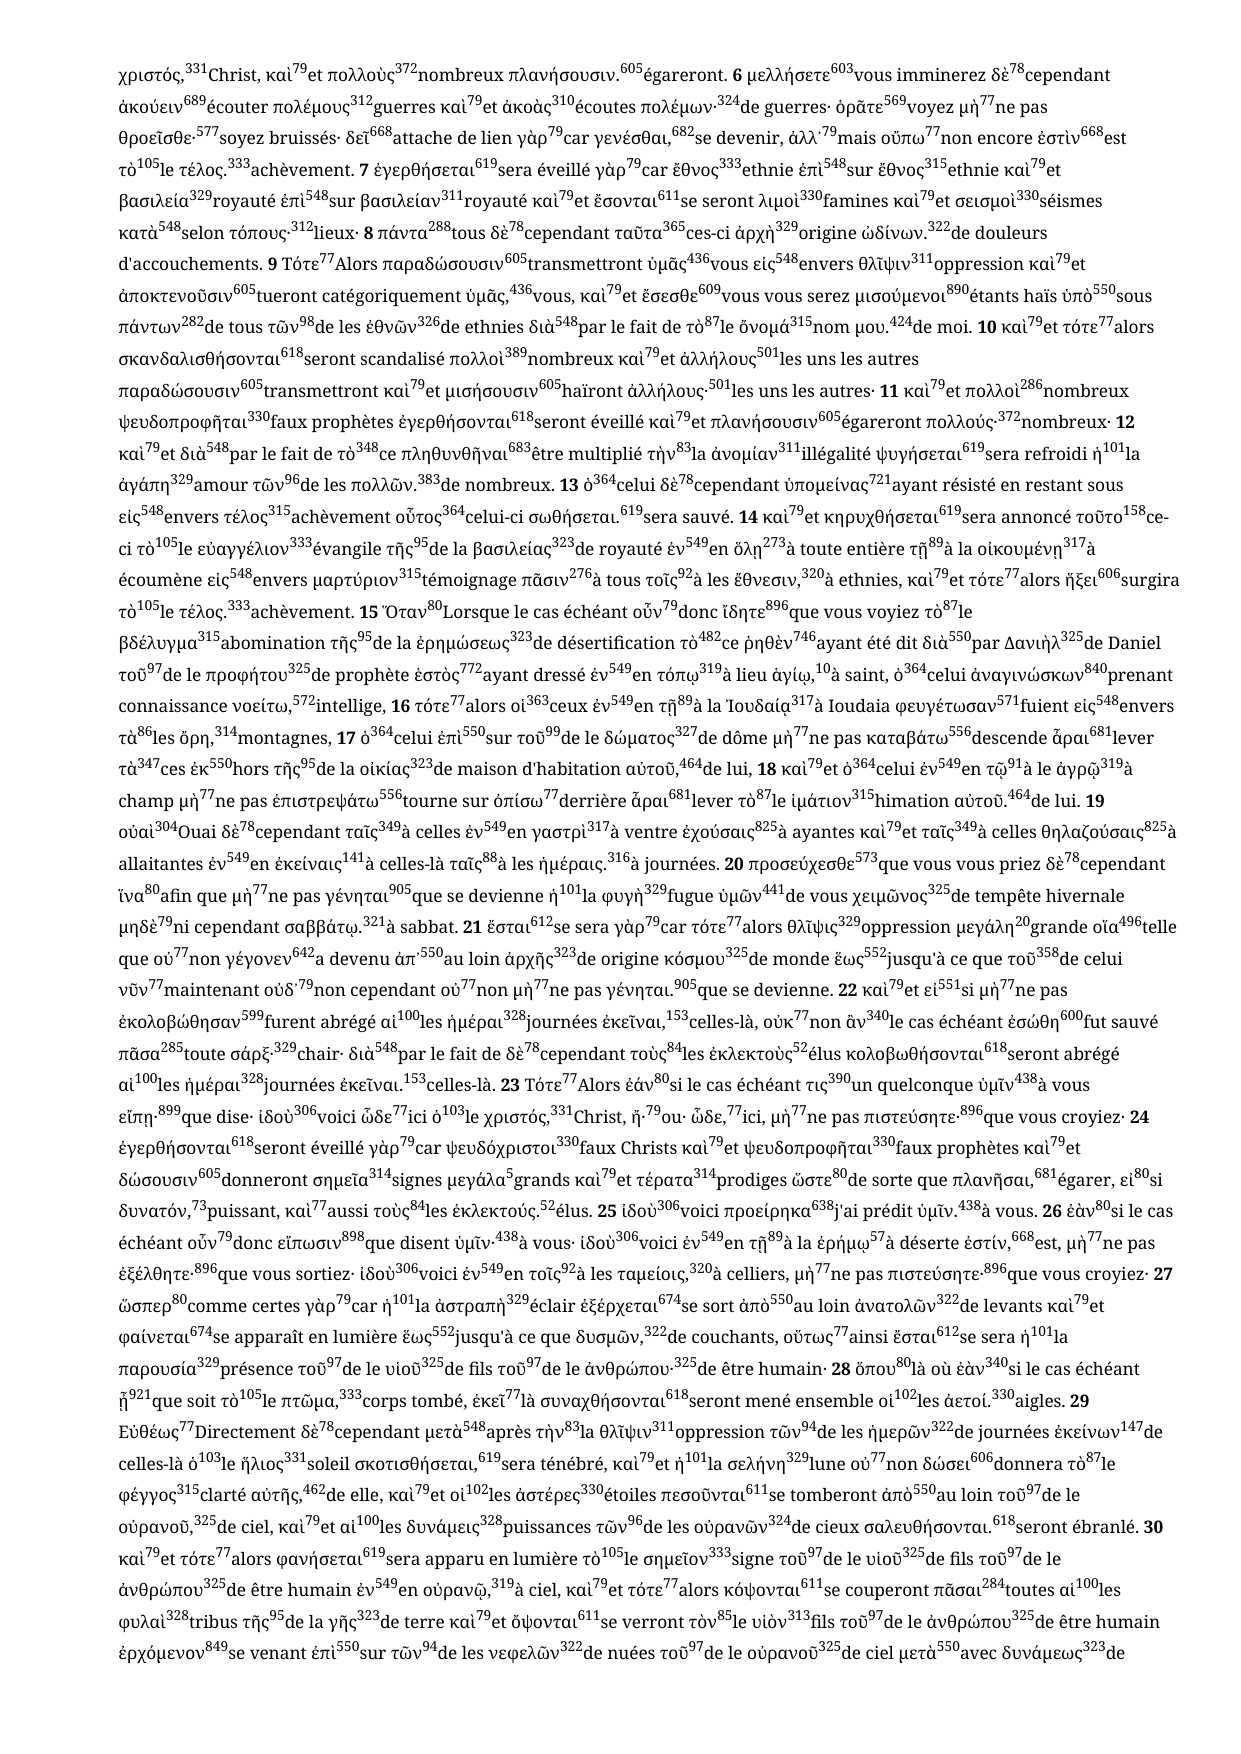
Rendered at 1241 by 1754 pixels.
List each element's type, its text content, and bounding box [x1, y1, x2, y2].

text 1 Καὶ79Et ἐξελθὼν721ayant sorti ὁ103le Ἰησοῦς331Iésous ἀπὸ550au loin τοῦ99de le ἱεροῦ327de sanctuaire ἐπορεύετο,631se allait, καὶ79et προσῆλθον585vinrent vers οἱ102les μαθηταὶ330disciples αὐτοῦ464de lui ἐπιδεῖξαι681montrer sûrement αὐτῷ458à lui τὰς82les οἰκοδομὰς310édifications en maison τοῦ99de le ἱεροῦ.327de sanctuaire. 2 ὁ469celui δὲ78cependant ἀποκριθεὶς760ayant été répondu εἶπεν586dit αὐτοῖς·457à eux· οὐ340non βλέπετε665vous regardez ταῦτα347ces-ci πάντα;270tous; ἀμὴν304amen λέγω664je dis ὑμῖν,438à vous, οὐ77non μὴ77ne pas ἀφεθῇ911que soit abandonné ὧδε77ici λίθος331pierre ἐπὶ548sur λίθον313pierre ὃς498lequel οὐ77non καταλυθήσεται.619sera délié vers le bas. 3 Καθημένου861de Se étant assis δὲ78cependant αὐτοῦ464de lui ἐπὶ550sur τοῦ99de le ὄρους327de montagne τῶν94de les ἐλαιῶν322de oliviers προσῆλθον585vinrent vers αὐτῷ458à lui οἱ102les μαθηταὶ330disciples κατ᾽548selon ἰδίαν544en propre λέγοντες·839disants· εἰπὲ554dis ἡμῖν,419à nous, πότε77quand ταῦτα365ces-ci ἔσται612se sera καὶ79et τί412quel τὸ105le σημεῖον333signe τῆς95de la σῆς238de tienne παρουσίας323de présence καὶ79et συντελείας323de achèvement commun τοῦ97de le αἰῶνος;325de ère; 4 Καὶ79Et ἀποκριθεὶς760ayant été répondu ὁ103le Ἰησοῦς331Iésous εἶπεν586dit αὐτοῖς·457à eux· βλέπετε569regardez μή80ne pas τις390un quelconque ὑμᾶς436vous πλανήσῃ·899que égare· 5 πολλοὶ389nombreux γὰρ79car ἐλεύσονται611se viendront ἐπὶ549sur τῷ93à le ὀνόματί321à nom μου424de moi λέγοντες·839disants· ἐγώ431moi εἰμι664je suis ὁ103le χριστός,331Christ, καὶ79et πολλοὺς372nombreux πλανήσουσιν.605égareront. 6 μελλήσετε603vous imminerez δὲ78cependant ἀκούειν689écouter πολέμους312guerres καὶ79et ἀκοὰς310écoutes πολέμων·324de guerres· ὁρᾶτε569voyez μὴ77ne pas θροεῖσθε·577soyez bruissés· δεῖ668attache de lien γὰρ79car γενέσθαι,682se devenir, ἀλλ᾽79mais οὔπω77non encore ἐστὶν668est τὸ105le τέλος.333achèvement. 7 ἐγερθήσεται619sera éveillé γὰρ79car ἔθνος333ethnie ἐπὶ548sur ἔθνος315ethnie καὶ79et βασιλεία329royauté ἐπὶ548sur βασιλείαν311royauté καὶ79et ἔσονται611se seront λιμοὶ330famines καὶ79et σεισμοὶ330séismes κατὰ548selon τόπους·312lieux· 8 πάντα288tous δὲ78cependant ταῦτα365ces-ci ἀρχὴ329origine ὠδίνων.322de douleurs d'accouchements. 9 Τότε77Alors παραδώσουσιν605transmettront ὑμᾶς436vous εἰς548envers θλῖψιν311oppression καὶ79et ἀποκτενοῦσιν605tueront catégoriquement ὑμᾶς,436vous, καὶ79et ἔσεσθε609vous vous serez μισούμενοι890étants haïs ὑπὸ550sous πάντων282de tous τῶν98de les ἐθνῶν326de ethnies διὰ548par le fait de τὸ87le ὄνομά315nom μου.424de moi. 10 καὶ79et τότε77alors σκανδαλισθήσονται618seront scandalisé πολλοὶ389nombreux καὶ79et ἀλλήλους501les uns les autres παραδώσουσιν605transmettront καὶ79et μισήσουσιν605haïront ἀλλήλους·501les uns les autres· 11 καὶ79et πολλοὶ286nombreux ψευδοπροφῆται330faux prophètes ἐγερθήσονται618seront éveillé καὶ79et πλανήσουσιν605égareront πολλούς·372nombreux· 12 καὶ79et διὰ548par le fait de τὸ348ce πληθυνθῆναι683être multiplié τὴν83la ἀνομίαν311illégalité ψυγήσεται619sera refroidi ἡ101la ἀγάπη329amour τῶν96de les πολλῶν.383de nombreux. 13 ὁ364celui δὲ78cependant ὑπομείνας721ayant résisté en restant sous εἰς548envers τέλος315achèvement οὗτος364celui-ci σωθήσεται.619sera sauvé. 14 καὶ79et κηρυχθήσεται619sera annoncé τοῦτο158ce-ci τὸ105le εὐαγγέλιον333évangile τῆς95de la βασιλείας323de royauté ἐν549en ὅλῃ273à toute entière τῇ89à la οἰκουμένῃ317à écoumène εἰς548envers μαρτύριον315témoignage πᾶσιν276à tous τοῖς92à les ἔθνεσιν,320à ethnies, καὶ79et τότε77alors ἥξει606surgira τὸ105le τέλος.333achèvement. 15 Ὅταν80Lorsque le cas échéant οὖν79donc ἴδητε896que vous voyiez τὸ87le βδέλυγμα315abomination τῆς95de la ἐρημώσεως323de désertification τὸ482ce ῥηθὲν746ayant été dit διὰ550par Δανιὴλ325de Daniel τοῦ97de le προφήτου325de prophète ἑστὸς772ayant dressé ἐν549en τόπῳ319à lieu ἁγίῳ,10à saint, ὁ364celui ἀναγινώσκων840prenant connaissance νοείτω,572intellige, 16 τότε77alors οἱ363ceux ἐν549en τῇ89à la Ἰουδαίᾳ317à Ioudaia φευγέτωσαν571fuient εἰς548envers τὰ86les ὄρη,314montagnes, 17 ὁ364celui ἐπὶ550sur τοῦ99de le δώματος327de dôme μὴ77ne pas καταβάτω556descende ἆραι681lever τὰ347ces ἐκ550hors τῆς95de la οἰκίας323de maison d'habitation αὐτοῦ,464de lui, 18 καὶ79et ὁ364celui ἐν549en τῷ91à le ἀγρῷ319à champ μὴ77ne pas ἐπιστρεψάτω556tourne sur ὀπίσω77derrière ἆραι681lever τὸ87le ἱμάτιον315himation αὐτοῦ.464de lui. 19 οὐαὶ304Ouai δὲ78cependant ταῖς349à celles ἐν549en γαστρὶ317à ventre ἐχούσαις825à ayantes καὶ79et ταῖς349à celles θηλαζούσαις825à allaitantes ἐν549en ἐκείναις141à celles-là ταῖς88à les ἡμέραις.316à journées. 20 προσεύχεσθε573que vous vous priez δὲ78cependant ἵνα80afin que μὴ77ne pas γένηται905que se devienne ἡ101la φυγὴ329fugue ὑμῶν441de vous χειμῶνος325de tempête hivernale μηδὲ79ni cependant σαββάτῳ.321à sabbat. 21 ἔσται612se sera γὰρ79car τότε77alors θλῖψις329oppression μεγάλη20grande οἵα496telle que οὐ77non γέγονεν642a devenu ἀπ᾽550au loin ἀρχῆς323de origine κόσμου325de monde ἕως552jusqu'à ce que τοῦ358de celui νῦν77maintenant οὐδ᾽79non cependant οὐ77non μὴ77ne pas γένηται.905que se devienne. 22 καὶ79et εἰ551si μὴ77ne pas ἐκολοβώθησαν599furent abrégé αἱ100les ἡμέραι328journées ἐκεῖναι,153celles-là, οὐκ77non ἂν340le cas échéant ἐσώθη600fut sauvé πᾶσα285toute σάρξ·329chair· διὰ548par le fait de δὲ78cependant τοὺς84les ἐκλεκτοὺς52élus κολοβωθήσονται618seront abrégé αἱ100les ἡμέραι328journées ἐκεῖναι.153celles-là. 23 Τότε77Alors ἐάν80si le cas échéant τις390un quelconque ὑμῖν438à vous εἴπῃ·899que dise· ἰδοὺ306voici ὧδε77ici ὁ103le χριστός,331Christ, ἤ·79ou· ὧδε,77ici, μὴ77ne pas πιστεύσητε·896que vous croyiez· 24 ἐγερθήσονται618seront éveillé γὰρ79car ψευδόχριστοι330faux Christs καὶ79et ψευδοπροφῆται330faux prophètes καὶ79et δώσουσιν605donneront σημεῖα314signes μεγάλα5grands καὶ79et τέρατα314prodiges ὥστε80de sorte que πλανῆσαι,681égarer, εἰ80si δυνατόν,73puissant, καὶ77aussi τοὺς84les ἐκλεκτούς.52élus. 25 ἰδοὺ306voici προείρηκα638j'ai prédit ὑμῖν.438à vous. 26 ἐὰν80si le cas échéant οὖν79donc εἴπωσιν898que disent ὑμῖν·438à vous· ἰδοὺ306voici ἐν549en τῇ89à la ἐρήμῳ57à déserte ἐστίν,668est, μὴ77ne pas ἐξέλθητε·896que vous sortiez· ἰδοὺ306voici ἐν549en τοῖς92à les ταμείοις,320à celliers, μὴ77ne pas πιστεύσητε·896que vous croyiez· 27 ὥσπερ80comme certes γὰρ79car ἡ101la ἀστραπὴ329éclair ἐξέρχεται674se sort ἀπὸ550au loin ἀνατολῶν322de levants καὶ79et φαίνεται674se apparaît en lumière ἕως552jusqu'à ce que δυσμῶν,322de couchants, οὕτως77ainsi ἔσται612se sera ἡ101la παρουσία329présence τοῦ97de le υἱοῦ325de fils τοῦ97de le ἀνθρώπου·325de être humain· 28 ὅπου80là où ἐὰν340si le cas échéant ᾖ921que soit τὸ105le πτῶμα,333corps tombé, ἐκεῖ77là συναχθήσονται618seront mené ensemble οἱ102les ἀετοί.330aigles. 29 Εὐθέως77Directement δὲ78cependant μετὰ548après τὴν83la θλῖψιν311oppression τῶν94de les ἡμερῶν322de journées ἐκείνων147de celles-là ὁ103le ἥλιος331soleil σκοτισθήσεται,619sera ténébré, καὶ79et ἡ101la σελήνη329lune οὐ77non δώσει606donnera τὸ87le φέγγος315clarté αὐτῆς,462de elle, καὶ79et οἱ102les ἀστέρες330étoiles πεσοῦνται611se tomberont ἀπὸ550au loin τοῦ97de le οὐρανοῦ,325de ciel, καὶ79et αἱ100les δυνάμεις328puissances τῶν96de les οὐρανῶν324de cieux σαλευθήσονται.618seront ébranlé. 30 καὶ79et τότε77alors φανήσεται619sera apparu en lumière τὸ105le σημεῖον333signe τοῦ97de le υἱοῦ325de fils τοῦ97de le ἀνθρώπου325de être humain ἐν549en οὐρανῷ,319à ciel, καὶ79et τότε77alors κόψονται611se couperont πᾶσαι284toutes αἱ100les φυλαὶ328tribus τῆς95de la γῆς323de terre καὶ79et ὄψονται611se verront τὸν85le υἱὸν313fils τοῦ97de le ἀνθρώπου325de être humain ἐρχόμενον849se venant ἐπὶ550sur τῶν94de les νεφελῶν322de nuées τοῦ97de le οὐρανοῦ325de ciel μετὰ550avec δυνάμεως323de puissance καὶ79et δόξης323de gloire πολλῆς·279de nombreuse· 31 καὶ79et ἀποστελεῖ606enverra τοὺς84les ἀγγέλους312anges αὐτοῦ464de lui μετὰ550avec σάλπιγγος323de trompette salpinx μεγάλης,14de grande, καὶ79et ἐπισυνάξουσιν605rassembleront τοὺς84les ἐκλεκτοὺς52élus αὐτοῦ464de lui ἐκ550hors τῶν96de les τεσσάρων190de quatre ἀνέμων324de vents ἀπ᾽550au loin ἄκρων326de extrémités οὐρανῶν324de cieux ἕως552jusqu'à ce que [τῶν]94[de les] ἄκρων326de extrémités αὐτῶν.463de eux. 32 Ἀπὸ550Au loin δὲ78cependant τῆς95de la συκῆς323de figuier μάθετε553apprenez τὴν83la παραβολήν·311parabole· ὅταν80lorsque le cas échéant ἤδη77déjà ὁ103le κλάδος331branche αὐτῆς462de elle γένηται905que se devienne ἁπαλὸς47tendre καὶ79et τὰ86les φύλλα314feuilles ἐκφύῃ,921que produise dehors, γινώσκετε665vous connaissez ὅτι80en ce que ἐγγὺς77proche τὸ105le θέρος·333été· 33 οὕτως77ainsi καὶ77aussi ὑμεῖς,447vous, ὅταν80lorsque le cas échéant ἴδητε896que vous voyiez πάντα270tous ταῦτα,347ces-ci, γινώσκετε665vous connaissez ὅτι80en ce que ἐγγύς77proche ἐστιν668est ἐπὶ549sur θύραις.316à portes. 34 ἀμὴν304amen λέγω664je dis ὑμῖν438à vous ὅτι80en ce que οὐ77non μὴ77ne pas παρέλθῃ899que passe à côté ἡ101la γενεὰ329génération αὕτη154celle-ci ἕως80jusqu'à ce que ἂν340le cas échéant πάντα288tous ταῦτα365ces-ci γένηται.905que se devienne. 35 Ὁ103Le οὐρανὸς331ciel καὶ79et ἡ101la γῆ329terre παρελεύσεται,612se passera à côté, οἱ102les δὲ78cependant λόγοι330discours μου424de moi οὐ77non μὴ77ne pas παρέλθωσιν.898que passent à côté. 36 Περὶ550Autour δὲ78cependant τῆς95de la ἡμέρας323de journée ἐκείνης148de celle-là καὶ79et ὥρας323de heure οὐδεὶς390aucun οἶδεν,642a su, οὐδὲ77non cependant οἱ102les ἄγγελοι330anges τῶν96de les οὐρανῶν324de cieux οὐδὲ79non cependant ὁ103le υἱός,331fils, εἰ551si μὴ77ne pas ὁ103le πατὴρ331père μόνος.132seul. 37 Ὥσπερ80Comme certes γὰρ79car αἱ100les ἡμέραι328journées τοῦ97de le Νῶε,325de Noé, οὕτως77ainsi ἔσται612se sera ἡ101la παρουσία329présence τοῦ97de le υἱοῦ325de fils τοῦ97de le ἀνθρώπου.325de être humain. 38 ὡς80comme γὰρ79car ἦσαν624étaient ἐν549en ταῖς88à les ἡμέραις316à journées [ἐκείναις]141[à celles-là] ταῖς349à celles πρὸ550d'avant τοῦ97de le κατακλυσμοῦ325de cataclysme τρώγοντες839rongeants καὶ79et πίνοντες,839buvants, γαμοῦντες839mariants καὶ79et γαμίζοντες,839donnants en mariage, ἄχρι552jusqu'à l'extrémité ἧς148de laquelle ἡμέρας323de journée εἰσῆλθεν586vint à l'intérieur Νῶε331Noé εἰς548envers τὴν83la κιβωτόν,311arche, 39 καὶ79et οὐκ77non ἔγνωσαν585connurent ἕως80jusqu'à ce que ἦλθεν586vint ὁ103le κατακλυσμὸς331cataclysme καὶ79et ἦρεν586leva ἅπαντας,372en totalités, οὕτως77ainsi ἔσται612se sera [καὶ]77[aussi] ἡ101la παρουσία329présence τοῦ97de le υἱοῦ325de fils τοῦ97de le ἀνθρώπου.325de être humain. 40 Τότε77Alors δύο46deux ἔσονται611se seront ἐν549en τῷ91à le ἀγρῷ,319à champ, εἷς71un παραλαμβάνεται680est pris à côté καὶ79et εἷς71un ἀφίεται·680est abandonné· 41 δύο68deux ἀλήθουσαι837faisantes farines ἐν549en τῷ91à le μύλῳ,319à meule, μία69une παραλαμβάνεται680est pris à côté καὶ79et μία69une ἀφίεται.680est abandonné. 42 Γρηγορεῖτε569Vigilez οὖν,79donc, ὅτι80en ce que οὐκ77non οἴδατε639vous avez su ποίᾳ164à quelle ἡμέρᾳ317à journée ὁ103le κύριος331Maître ὑμῶν441de vous ἔρχεται.674se vient. 43 Ἐκεῖνο348Ce-là δὲ78cependant γινώσκετε665vous connaissez ὅτι80en ce que εἰ80si ᾔδει659avait su ὁ103le οἰκοδεσπότης331despote de maison ποίᾳ164à quelle φυλακῇ317à gardiennage ὁ103le κλέπτης331voleur ἔρχεται,674se vient, ἐγρηγόρησεν586vigila ἂν340le cas échéant καὶ79et οὐκ77non ἂν340le cas échéant εἴασεν586concéda διορυχθῆναι683être creusé au travers τὴν83la οἰκίαν311maison d'habitation αὐτοῦ.464de lui. 44 διὰ548par le fait de τοῦτο348ce-ci καὶ77aussi ὑμεῖς447vous γίνεσθε573que vous vous devenez ἕτοιμοι,46prêts, ὅτι80en ce que ᾗ484à laquelle οὐ77non δοκεῖτε665vous estimez ὥρᾳ317à heure ὁ103le υἱὸς331fils τοῦ97de le ἀνθρώπου325de être humain ἔρχεται.674se vient. 45 Τίς410Quel ἄρα77par conséquent ἐστὶν668est ὁ103le πιστὸς22croyable δοῦλος331mâle esclave καὶ79et φρόνιμος22pensif ὃν480lequel κατέστησεν586constitua ὁ103le κύριος331Maître ἐπὶ550sur τῆς95de la οἰκετείας323de maisonnée αὐτοῦ464de lui τοῦ360de ce δοῦναι681donner αὐτοῖς457à eux τὴν83la τροφὴν311nourriture ἐν549en καιρῷ;319à moment; 46 μακάριος47bienheureux ὁ103le δοῦλος331mâle esclave ἐκεῖνος156celui-là ὃν480lequel ἐλθὼν721ayant venu ὁ103le κύριος331Maître αὐτοῦ464de lui εὑρήσει606trouvera οὕτως77ainsi ποιοῦντα·822faisant· 47 ἀμὴν304amen λέγω664je dis ὑμῖν438à vous ὅτι80en ce que ἐπὶ549sur πᾶσιν379à tous τοῖς353à ces ὑπάρχουσιν829à subsistants αὐτοῦ464de lui καταστήσει606constituera αὐτόν.452lui. 48 ἐὰν80si le cas échéant δὲ78cependant εἴπῃ899que dise ὁ103le κακὸς22malicieux δοῦλος331mâle esclave ἐκεῖνος156celui-là ἐν549en τῇ89à la καρδίᾳ317à coeur αὐτοῦ·464de lui· χρονίζει668temporise μου424de moi ὁ103le κύριος,331Maître, 49 καὶ79et ἄρξηται905que se origine τύπτειν689taper τοὺς84les συνδούλους312co-esclaves αὐτοῦ,464de lui, ἐσθίῃ921que mange δὲ78cependant καὶ79et πίνῃ921que boive μετὰ550avec τῶν357de ceux μεθυόντων,833de délirants en ivresse, 50 ἥξει606surgira ὁ103le κύριος331Maître τοῦ97de le δούλου325de mâle esclave ἐκείνου150de celui-là ἐν549en ἡμέρᾳ317à journée ᾗ484à laquelle οὐ77non προσδοκᾷ668attend καὶ79et ἐν549en ὥρᾳ317à heure ᾗ484à laquelle οὐ77non γινώσκει,668connaît, 51 καὶ79et διχοτομήσει606dichotomisera αὐτὸν452lui καὶ79et τὸ87le μέρος315part αὐτοῦ464de lui μετὰ550avec τῶν96de les ὑποκριτῶν324de hypocrites θήσει·606posera· ἐκεῖ77là ἔσται612se sera ὁ103le κλαυθμὸς331pleur καὶ79et ὁ103le βρυγμὸς331grincement τῶν96de les ὀδόντων.324de dents. [118, 59, 1181, 1665]
